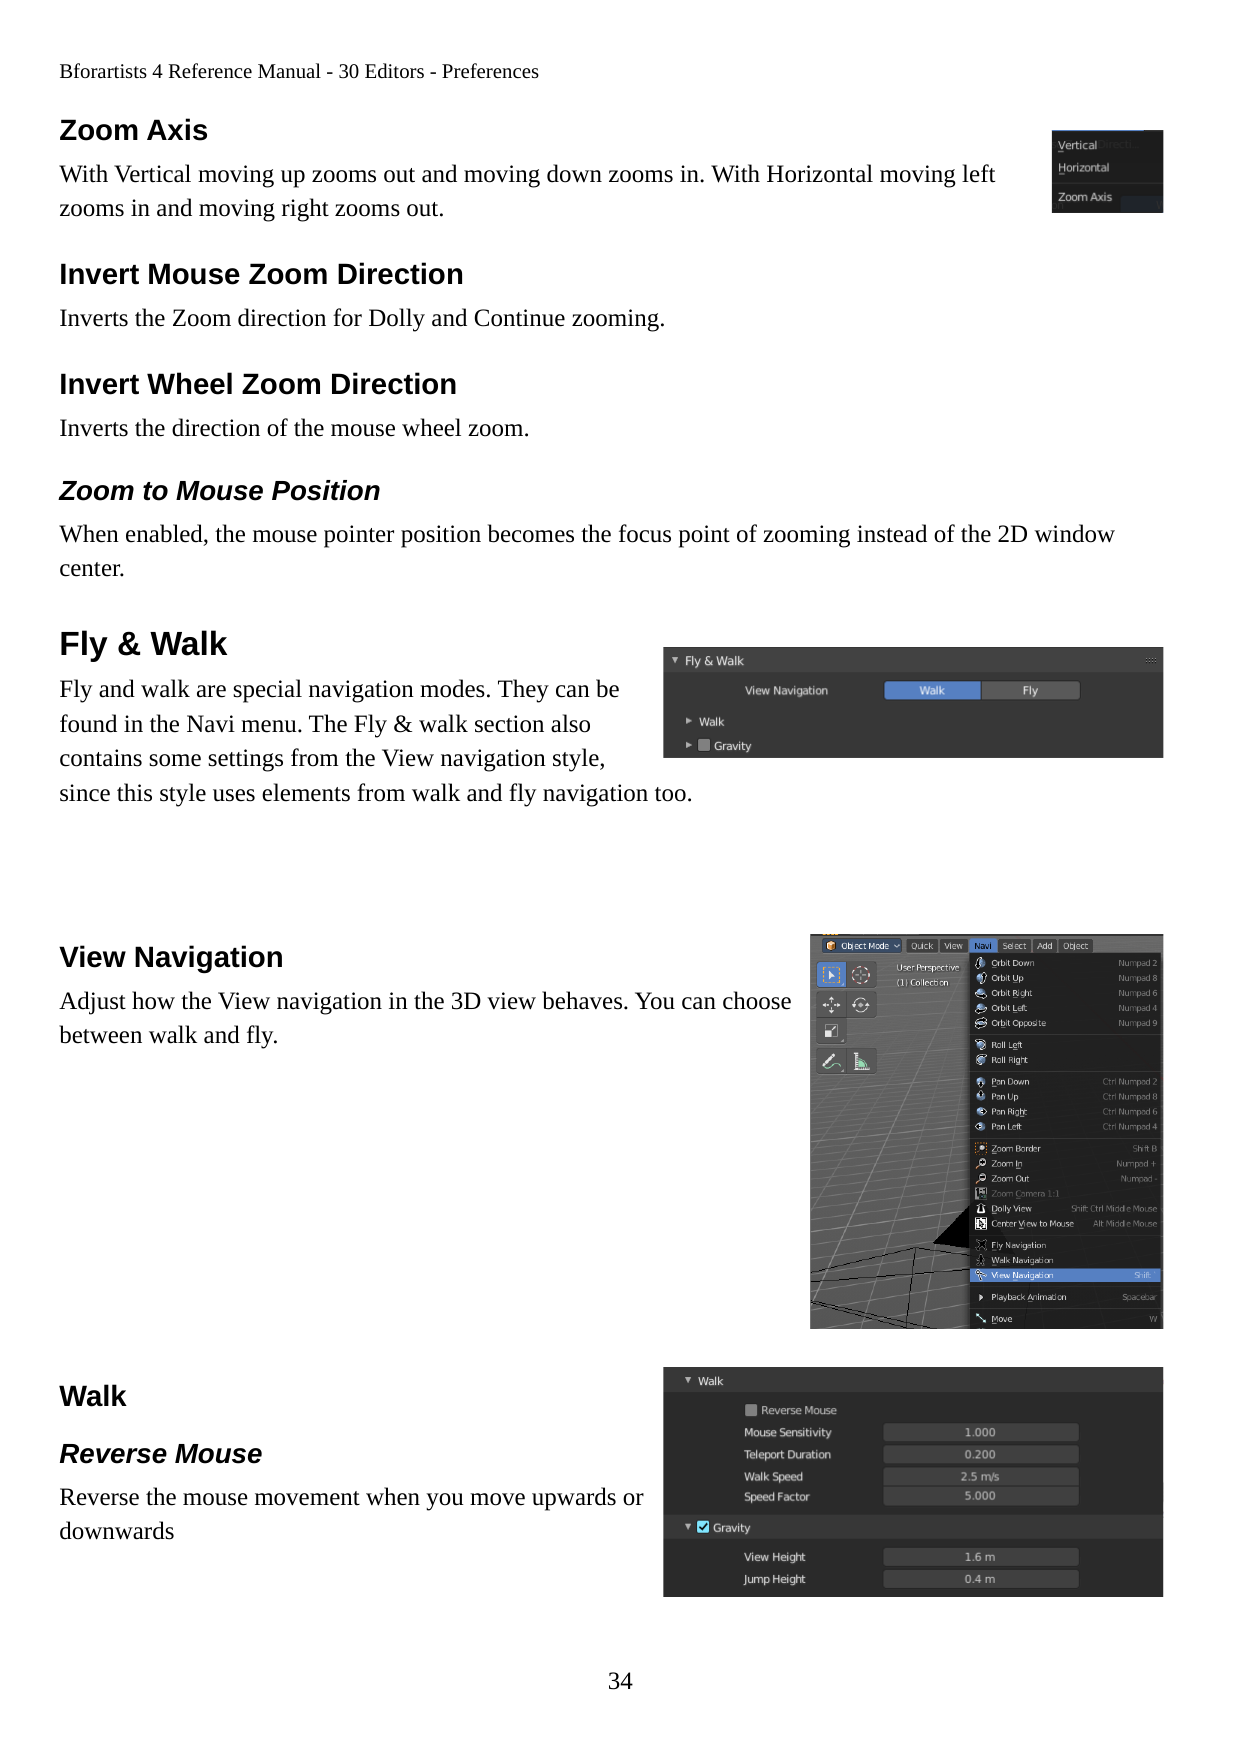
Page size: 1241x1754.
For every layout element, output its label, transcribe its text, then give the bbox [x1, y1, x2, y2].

text Inverts the Zoom direction for Dolly and Continue zooming. [59, 303, 1181, 332]
subtitle [1164, 1437, 1181, 1469]
subtitle Fly & Walk [59, 623, 1181, 662]
subtitle View Navigation [59, 940, 810, 973]
text Reverse the mouse movement when you move upwards or downwards [59, 1482, 663, 1545]
text Fly and walk are special navigation modes. They can be found in the Navi menu. The Fly & walk section also contains some settings from the View navigation style, since this style uses elements from walk and fly navigation too. [59, 674, 1181, 807]
subtitle [1164, 940, 1181, 973]
text Adjust how the View navigation in the 3D view behaves. You can choose between walk and fly. [59, 986, 810, 1049]
subtitle Invert Mouse Zoom Direction [59, 257, 1181, 291]
subtitle Reverse Mouse [59, 1437, 663, 1469]
text With Vertical moving up zooms out and moving down zooms in. With Horizontal moving left zooms in and moving right zooms out. [59, 159, 1181, 222]
picture [663, 1367, 1164, 1597]
picture [1051, 130, 1164, 213]
subtitle Zoom Axis [59, 113, 1181, 146]
text Inverts the direction of the mouse wheel zoom. [59, 413, 1181, 442]
text When enabled, the mouse pointer position becomes the focus point of zooming instead of the 2D window center. [59, 519, 1181, 582]
subtitle Invert Wheel Zoom Direction [59, 367, 1181, 401]
picture [810, 934, 1164, 1329]
subtitle [1164, 1378, 1181, 1412]
picture [663, 647, 1164, 758]
subtitle Walk [59, 1378, 663, 1412]
subtitle Zoom to Mouse Position [59, 475, 1181, 507]
